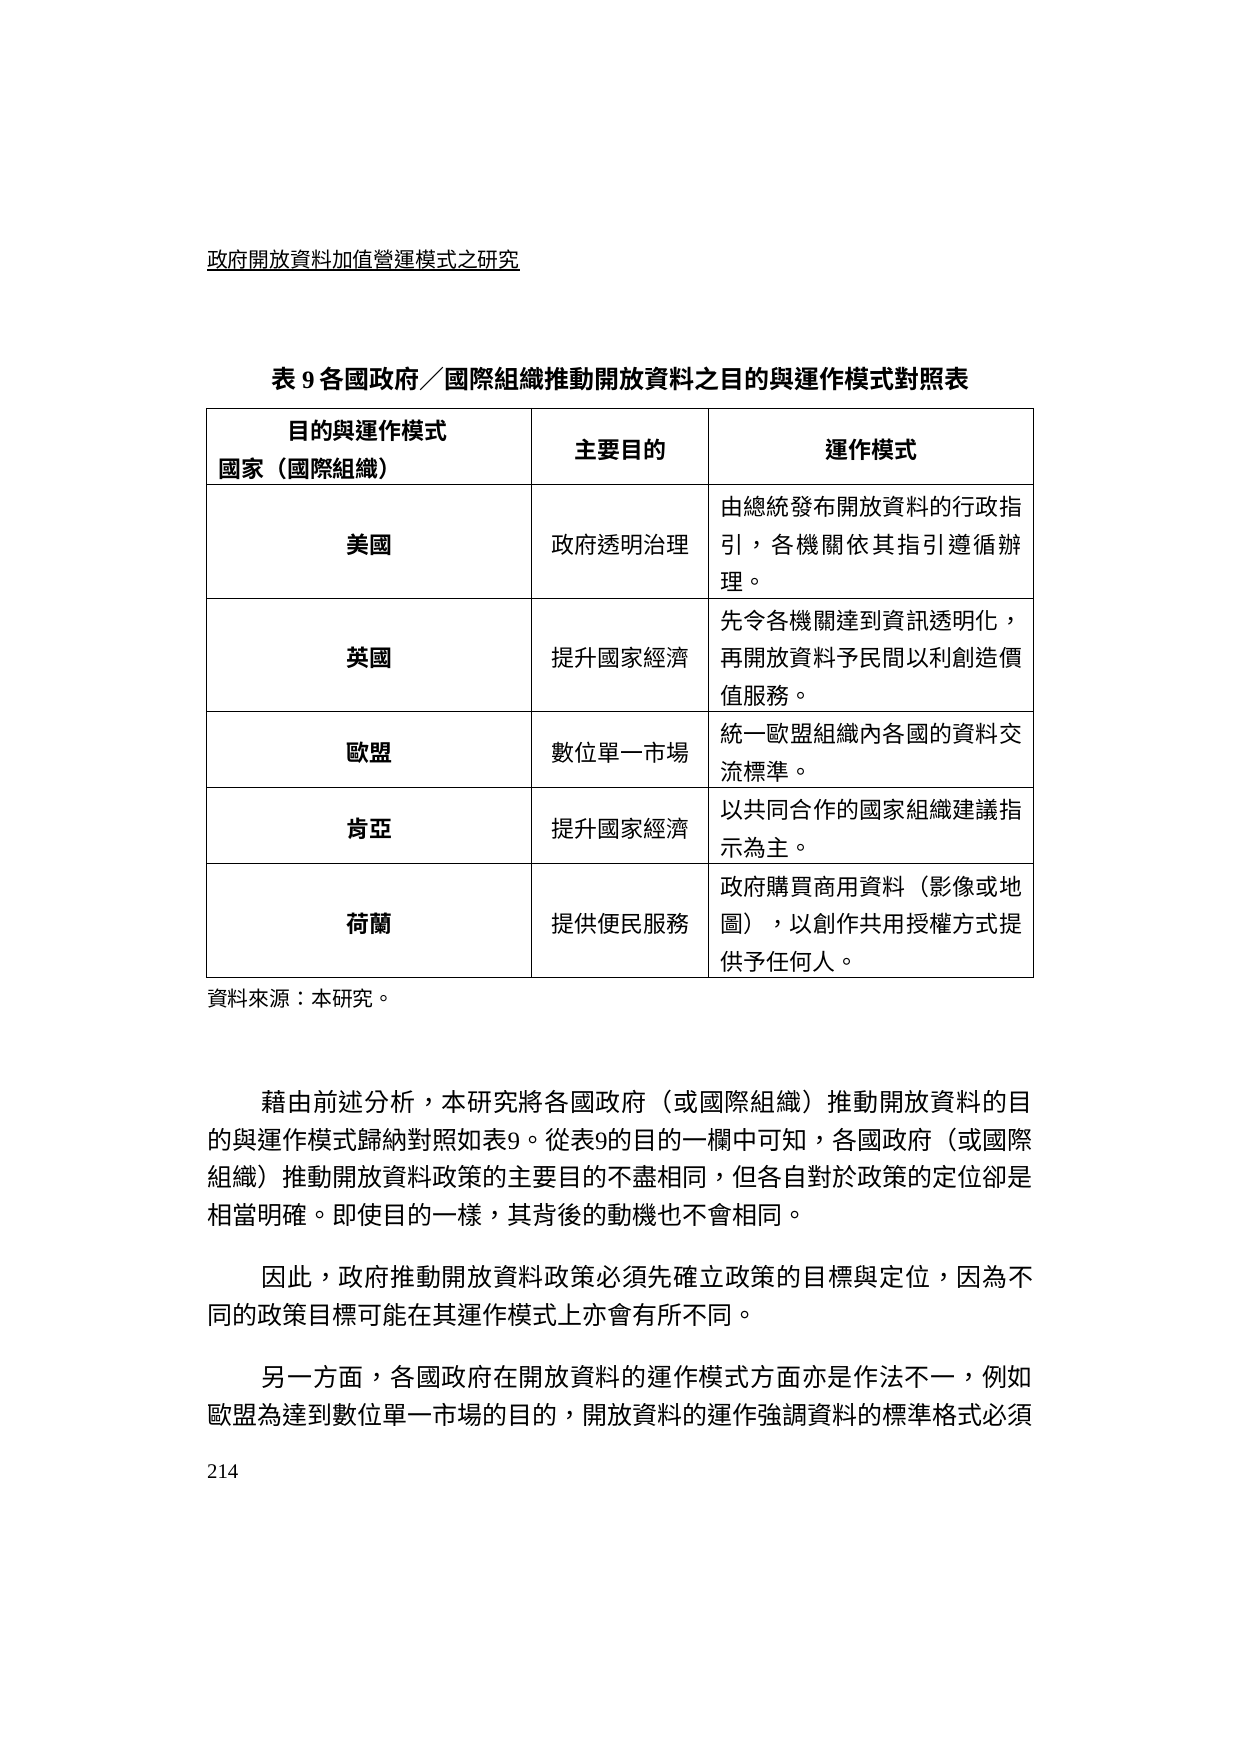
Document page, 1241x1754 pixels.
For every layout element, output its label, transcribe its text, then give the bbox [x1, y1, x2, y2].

table_cell 以共同合作的國家組織建議指示為主。 [709, 788, 1033, 863]
table_cell 荷蘭 [207, 864, 531, 977]
text 另一方面，各國政府在開放資料的運作模式方面亦是作法不一，例如歐盟為達到數位單一市場的目的，開放資料的運作強調資料的標準格式必須 [207, 1357, 1033, 1432]
table_cell 政府透明治理 [532, 485, 708, 597]
table_cell 政府購買商用資料（影像或地圖），以創作共用授權方式提供予任何人。 [709, 864, 1033, 977]
table_cell 先令各機關達到資訊透明化，再開放資料予民間以利創造價值服務。 [709, 599, 1033, 711]
table_cell 歐盟 [207, 712, 531, 787]
table_cell 數位單一市場 [532, 712, 708, 787]
table_cell 英國 [207, 599, 531, 711]
table_cell 提升國家經濟 [532, 788, 708, 863]
table_header 主要目的 [532, 409, 708, 484]
table_cell 美國 [207, 485, 531, 597]
table_cell 提升國家經濟 [532, 599, 708, 711]
text 藉由前述分析，本研究將各國政府（或國際組織）推動開放資料的目的與運作模式歸納對照如表9。從表9的目的一欄中可知，各國政府（或國際組織）推動開放資料政策的主要目的不盡相同，但各自對於政策的定位卻是相當明確。即使目的一樣，其背後的動機也不會相同。 [207, 1082, 1033, 1232]
table_cell 由總統發布開放資料的行政指引，各機關依其指引遵循辦理。 [709, 485, 1033, 597]
text 資料來源：本研究。 [207, 990, 1033, 1011]
table_cell 提供便民服務 [532, 864, 708, 977]
table_cell 肯亞 [207, 788, 531, 863]
table_cell 統一歐盟組織內各國的資料交流標準。 [709, 712, 1033, 787]
text 因此，政府推動開放資料政策必須先確立政策的目標與定位，因為不同的政策目標可能在其運作模式上亦會有所不同。 [207, 1257, 1033, 1332]
table_header 目的與運作模式 國家（國際組織） [207, 409, 531, 484]
text 表 9各國政府／國際組織推動開放資料之目的與運作模式對照表 [207, 358, 1033, 395]
table_header 運作模式 [709, 409, 1033, 484]
